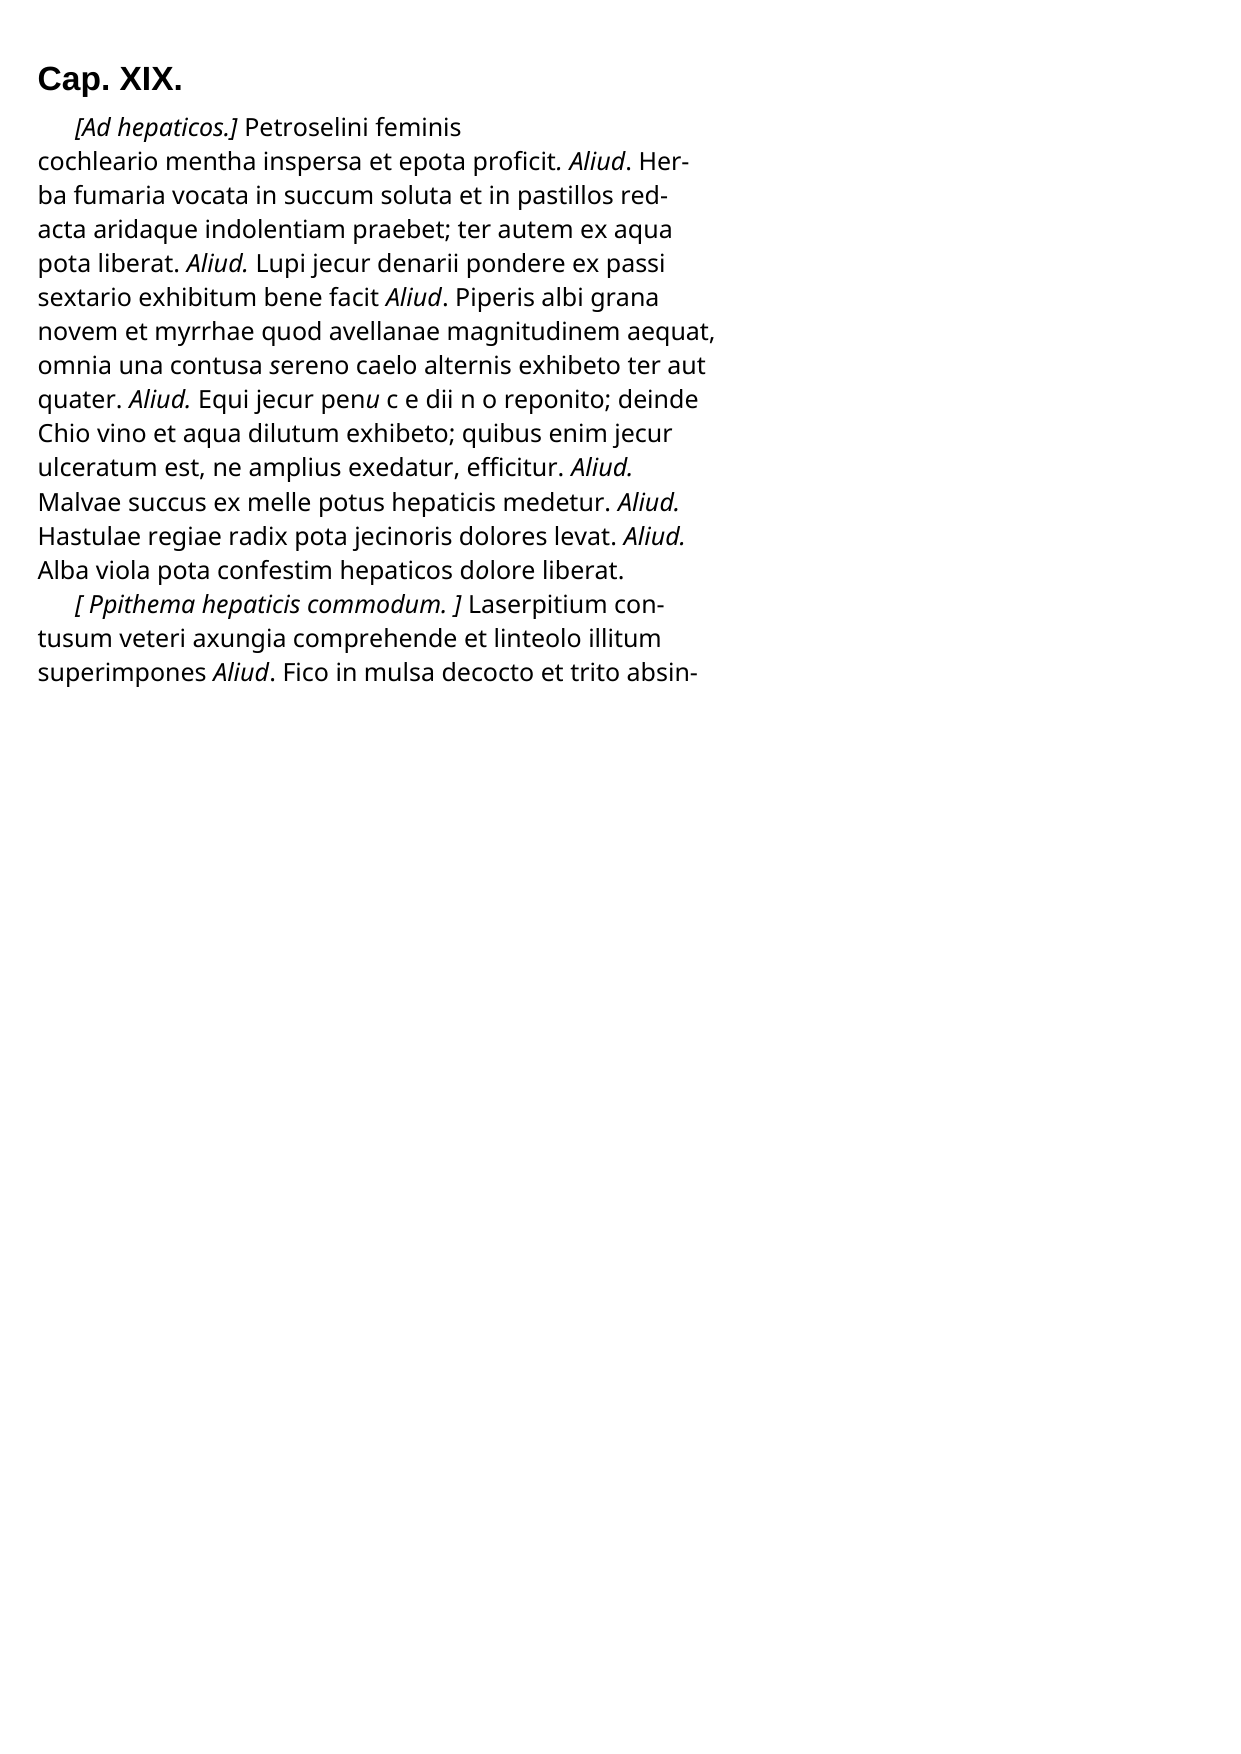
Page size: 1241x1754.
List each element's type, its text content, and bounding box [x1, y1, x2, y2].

text [ Ppithema hepaticis commodum. ] Laserpitium con- tusum veteri axungia comprehende et linteolo illitum superimpones Aliud. Fico in mulsa decocto et trito absin- [37, 586, 1203, 688]
subtitle Cap. XIX. [37, 58, 1203, 97]
text [Ad hepaticos.] Petroselini feminis cochleario mentha inspersa et epota proficit. Aliud. Her- ba fumaria vocata in succum soluta et in pastillos red- acta aridaque indolentiam praebet; ter autem ex aqua pota liberat. Aliud. Lupi jecur denarii pondere ex passi sextario exhibitum bene facit Aliud. Piperis albi grana novem et myrrhae quod avellanae magnitudinem aequat, omnia una contusa sereno caelo alternis exhibeto ter aut quater. Aliud. Equi jecur penu c e dii n o reponito; deinde Chio vino et aqua dilutum exhibeto; quibus enim jecur ulceratum est, ne amplius exedatur, efficitur. Aliud. Malvae succus ex melle potus hepaticis medetur. Aliud. Hastulae regiae radix pota jecinoris dolores levat. Aliud. Alba viola pota confestim hepaticos dolore liberat. [37, 109, 1203, 586]
